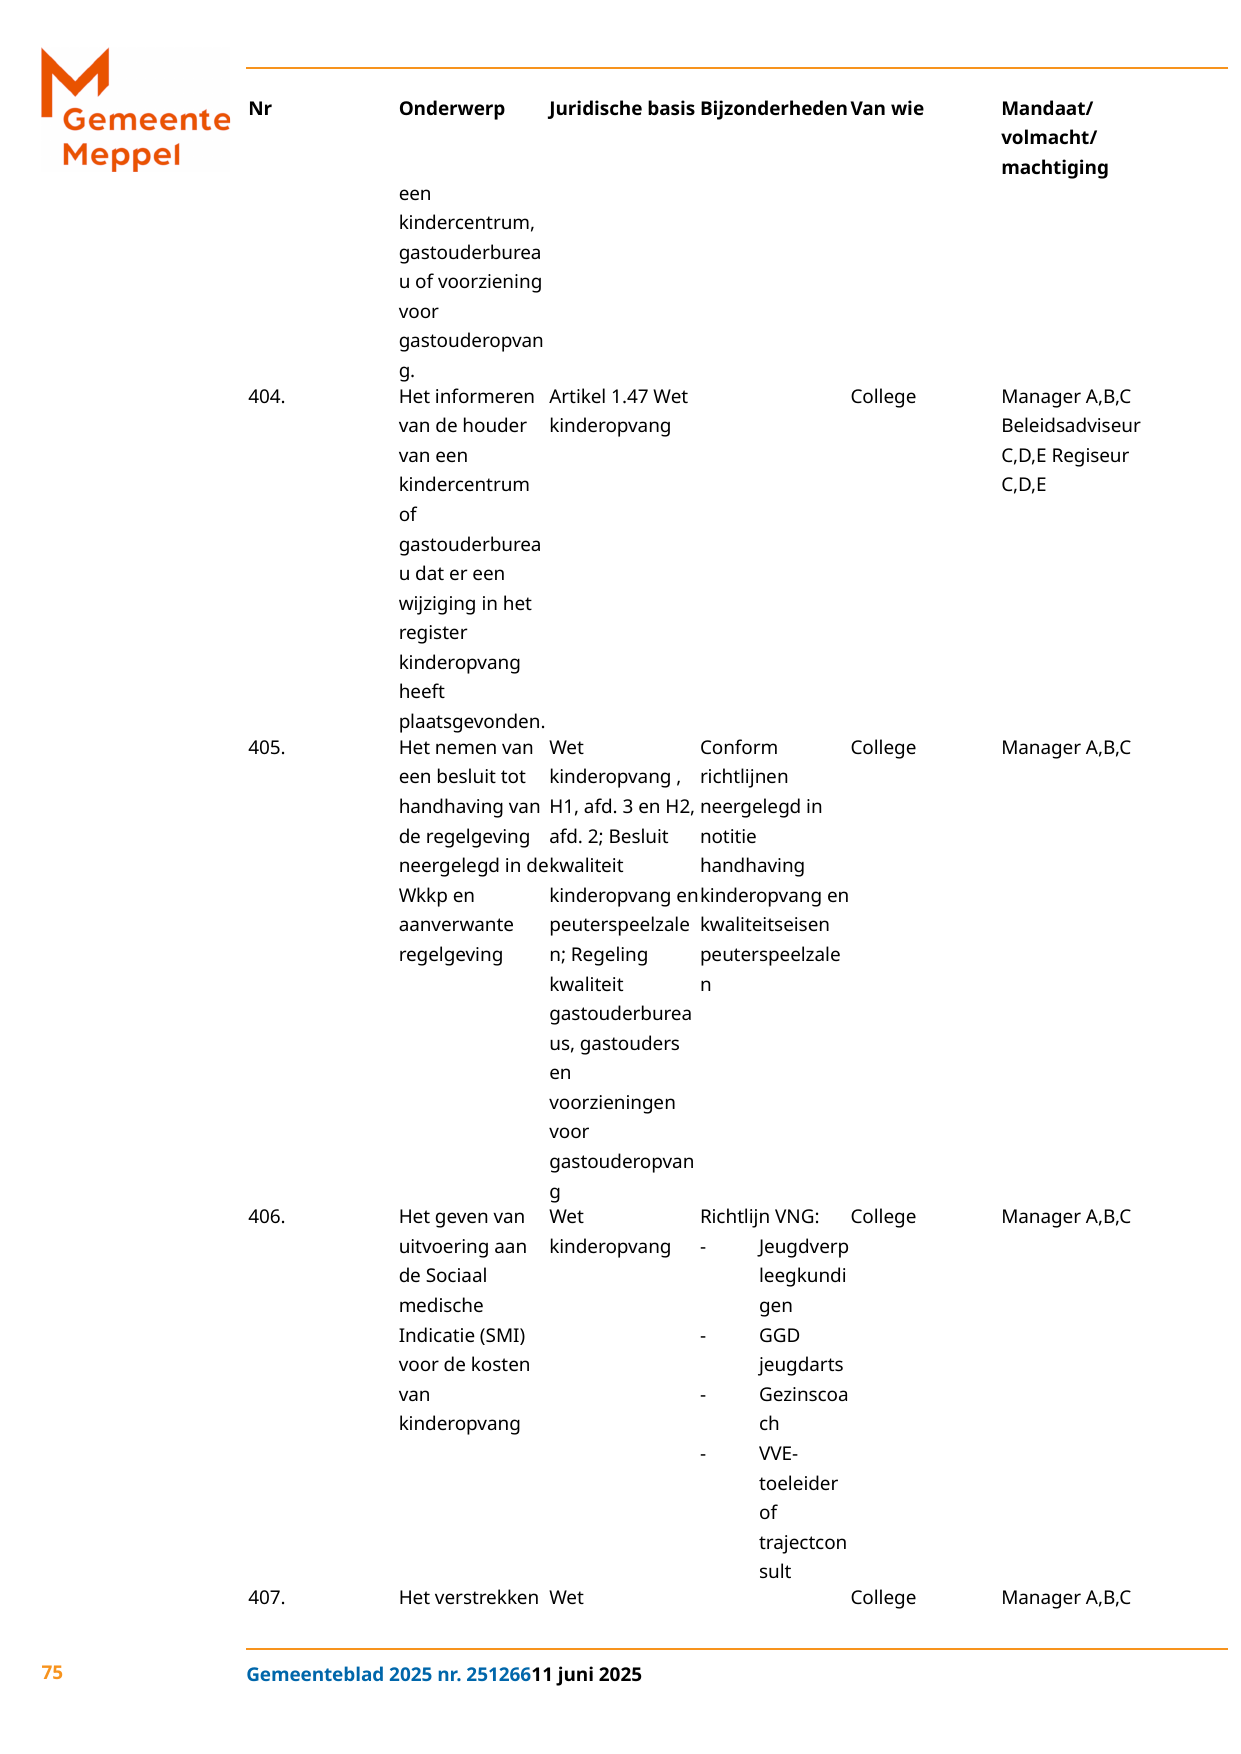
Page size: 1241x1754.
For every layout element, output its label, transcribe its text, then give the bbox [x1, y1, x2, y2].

table_cell Het verstrekken [399, 1584, 549, 1610]
table_cell [549, 180, 700, 383]
table_cell Manager A,B,C [1001, 734, 1152, 1203]
table_cell 406. [248, 1204, 398, 1584]
table_cell [850, 180, 1001, 383]
table_cell 407. [248, 1584, 398, 1610]
table_cell 405. [248, 734, 398, 1203]
table_cell [1001, 180, 1152, 383]
table_cell Het geven van uitvoering aan de Sociaal medische Indicatie (SMI) voor de kosten van kinderopvang [399, 1204, 549, 1584]
table_cell 404. [248, 383, 398, 734]
table_cell Wet [549, 1584, 700, 1610]
table_cell College [850, 734, 1001, 1203]
table_header Juridische basis [549, 95, 700, 180]
table_cell [700, 1584, 850, 1610]
table_header Onderwerp [399, 95, 549, 180]
table_cell Manager A,B,C [1001, 1204, 1152, 1584]
table_cell [248, 180, 398, 383]
table_cell Wet kinderopvang , H1, afd. 3 en H2, afd. 2; Besluit kwaliteit kinderopvang en peuterspeelzalen; Regeling kwaliteit gastouderbureaus, gastouders en voorzieningen voor gastouderopvang [549, 734, 700, 1203]
table_cell Wet kinderopvang [549, 1204, 700, 1584]
table_cell [700, 383, 850, 734]
table_cell Manager A,B,C [1001, 1584, 1152, 1610]
table_header Van wie [850, 95, 1001, 180]
table_cell College [850, 383, 1001, 734]
table_header Mandaat/volmacht/machtiging [1001, 95, 1152, 180]
table_header Nr [248, 95, 398, 180]
table_cell College [850, 1584, 1001, 1610]
table_cell College [850, 1204, 1001, 1584]
table_cell [700, 180, 850, 383]
table_cell Conform richtlijnen neergelegd in notitie handhaving kinderopvang en kwaliteitseisen peuterspeelzalen [700, 734, 850, 1203]
picture [41, 47, 231, 172]
table_cell Richtlijn VNG: Jeugdverpleegkundigen GGD jeugdarts Gezinscoach VVE-toeleider of trajectconsult [700, 1204, 850, 1584]
table_cell Manager A,B,C Beleidsadviseur C,D,E Regiseur C,D,E [1001, 383, 1152, 734]
table_cell een kindercentrum, gastouderbureau of voorziening voor gastouderopvang. [399, 180, 549, 383]
table_cell Het nemen van een besluit tot handhaving van de regelgeving neergelegd in de Wkkp en aanverwante regelgeving [399, 734, 549, 1203]
table_header Bijzonderheden [700, 95, 850, 180]
table_cell Artikel 1.47 Wet kinderopvang [549, 383, 700, 734]
table_cell Het informeren van de houder van een kindercentrum of gastouderbureau dat er een wijziging in het register kinderopvang heeft plaatsgevonden. [399, 383, 549, 734]
